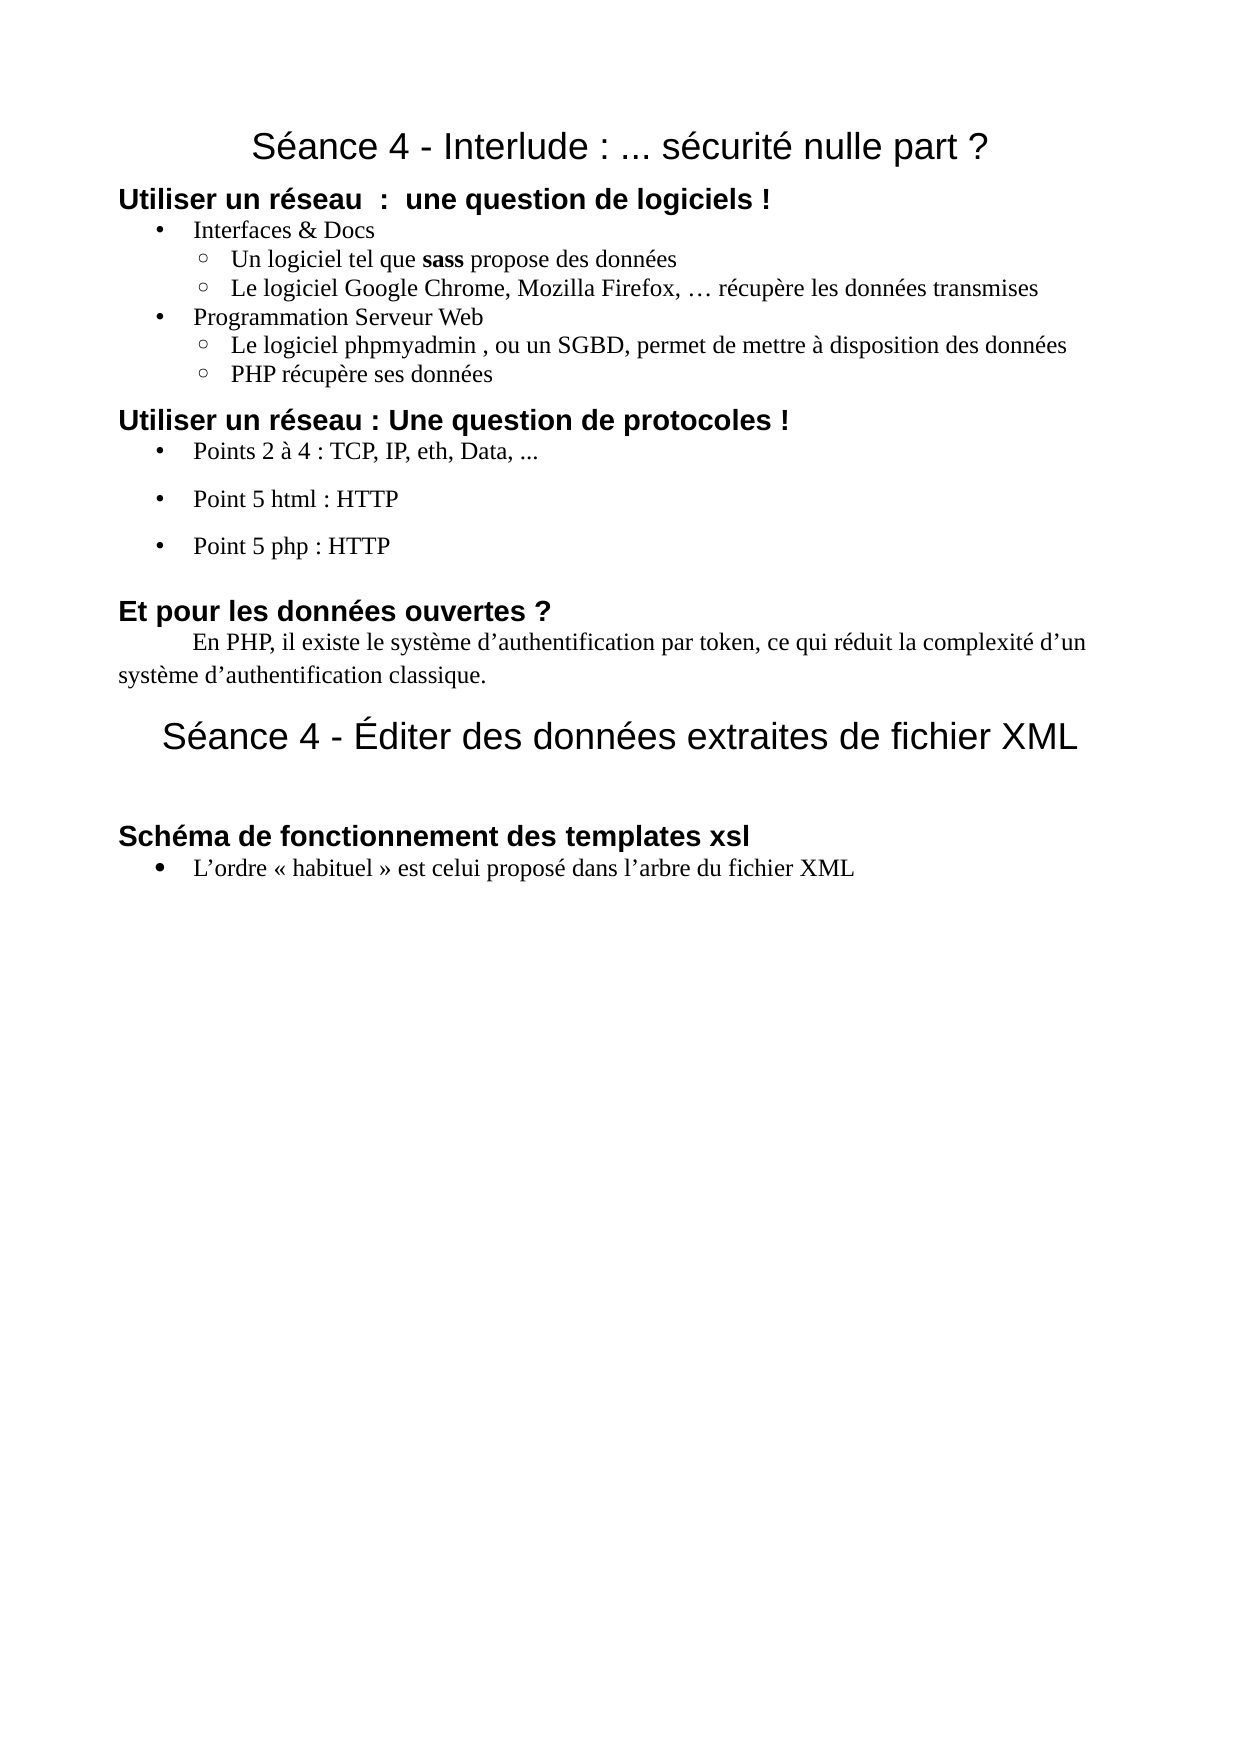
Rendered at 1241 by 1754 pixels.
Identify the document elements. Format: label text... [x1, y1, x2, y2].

list Un logiciel tel que sass propose des données [193, 244, 1122, 273]
subtitle Schéma de fonctionnement des templates xsl [118, 819, 1122, 853]
list Interfaces & Docs [156, 216, 1122, 244]
subtitle Séance 4 - Interlude : ... sécurité nulle part ? [118, 124, 1122, 167]
list Programmation Serveur Web [156, 302, 1122, 331]
list Le logiciel phpmyadmin , ou un SGBD, permet de mettre à disposition des données [193, 331, 1122, 359]
subtitle Séance 4 - Éditer des données extraites de fichier XML [118, 714, 1122, 757]
list Le logiciel Google Chrome, Mozilla Firefox, … récupère les données transmises [193, 273, 1122, 302]
subtitle Utiliser un réseau : une question de logiciels ! [118, 182, 1122, 216]
subtitle Utiliser un réseau : Une question de protocoles ! [118, 403, 1122, 436]
list L’ordre « habituel » est celui proposé dans l’arbre du fichier XML [156, 853, 1122, 882]
text En PHP, il existe le système d’authentification par token, ce qui réduit la complexité d’un système d’authentification classique. [118, 627, 1122, 689]
list Point 5 php : HTTP [156, 531, 1122, 560]
list Points 2 à 4 : TCP, IP, eth, Data, ... [156, 436, 1122, 465]
subtitle Et pour les données ouvertes ? [118, 594, 1122, 627]
list Point 5 html : HTTP [156, 484, 1122, 513]
list PHP récupère ses données [193, 359, 1122, 388]
